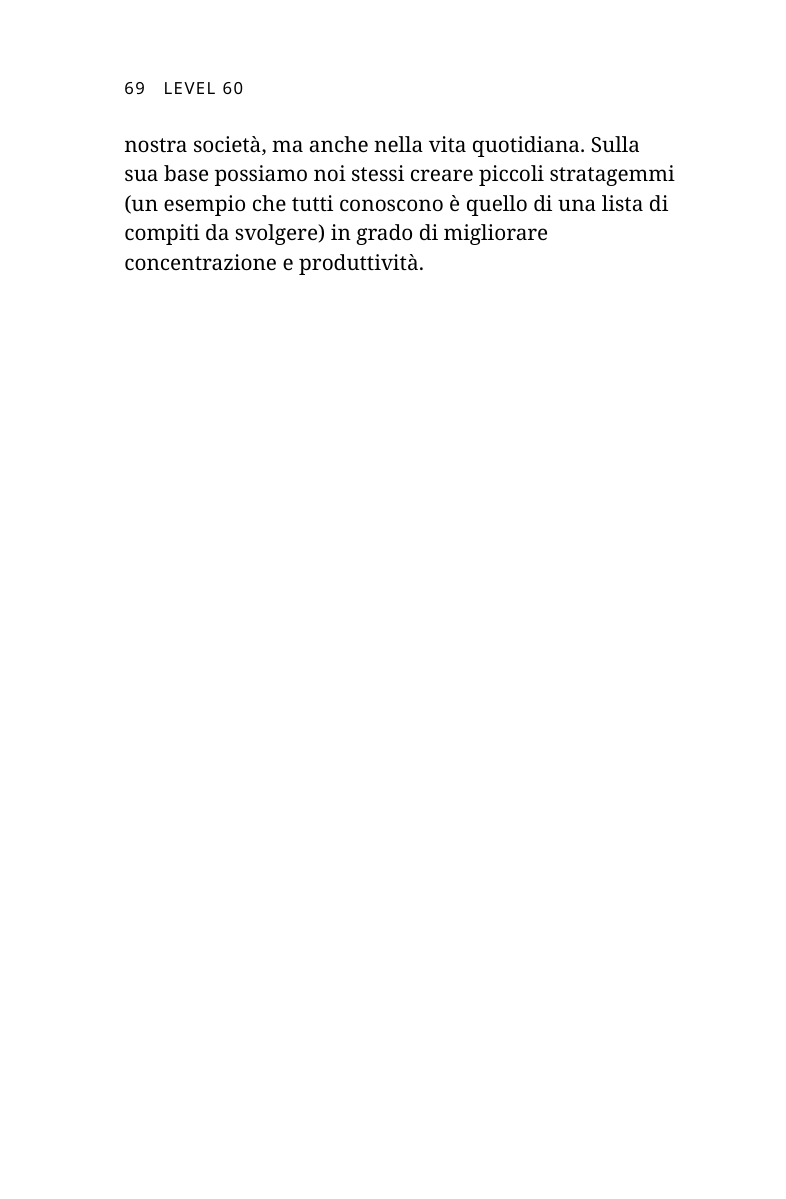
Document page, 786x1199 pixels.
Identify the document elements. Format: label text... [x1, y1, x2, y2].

text nostra società, ma anche nella vita quotidiana. Sulla sua base possiamo noi stessi creare piccoli stratagemmi (un esempio che tutti conoscono è quello di una lista di compiti da svolgere) in grado di migliorare concentrazione e produttività. [124, 129, 679, 276]
